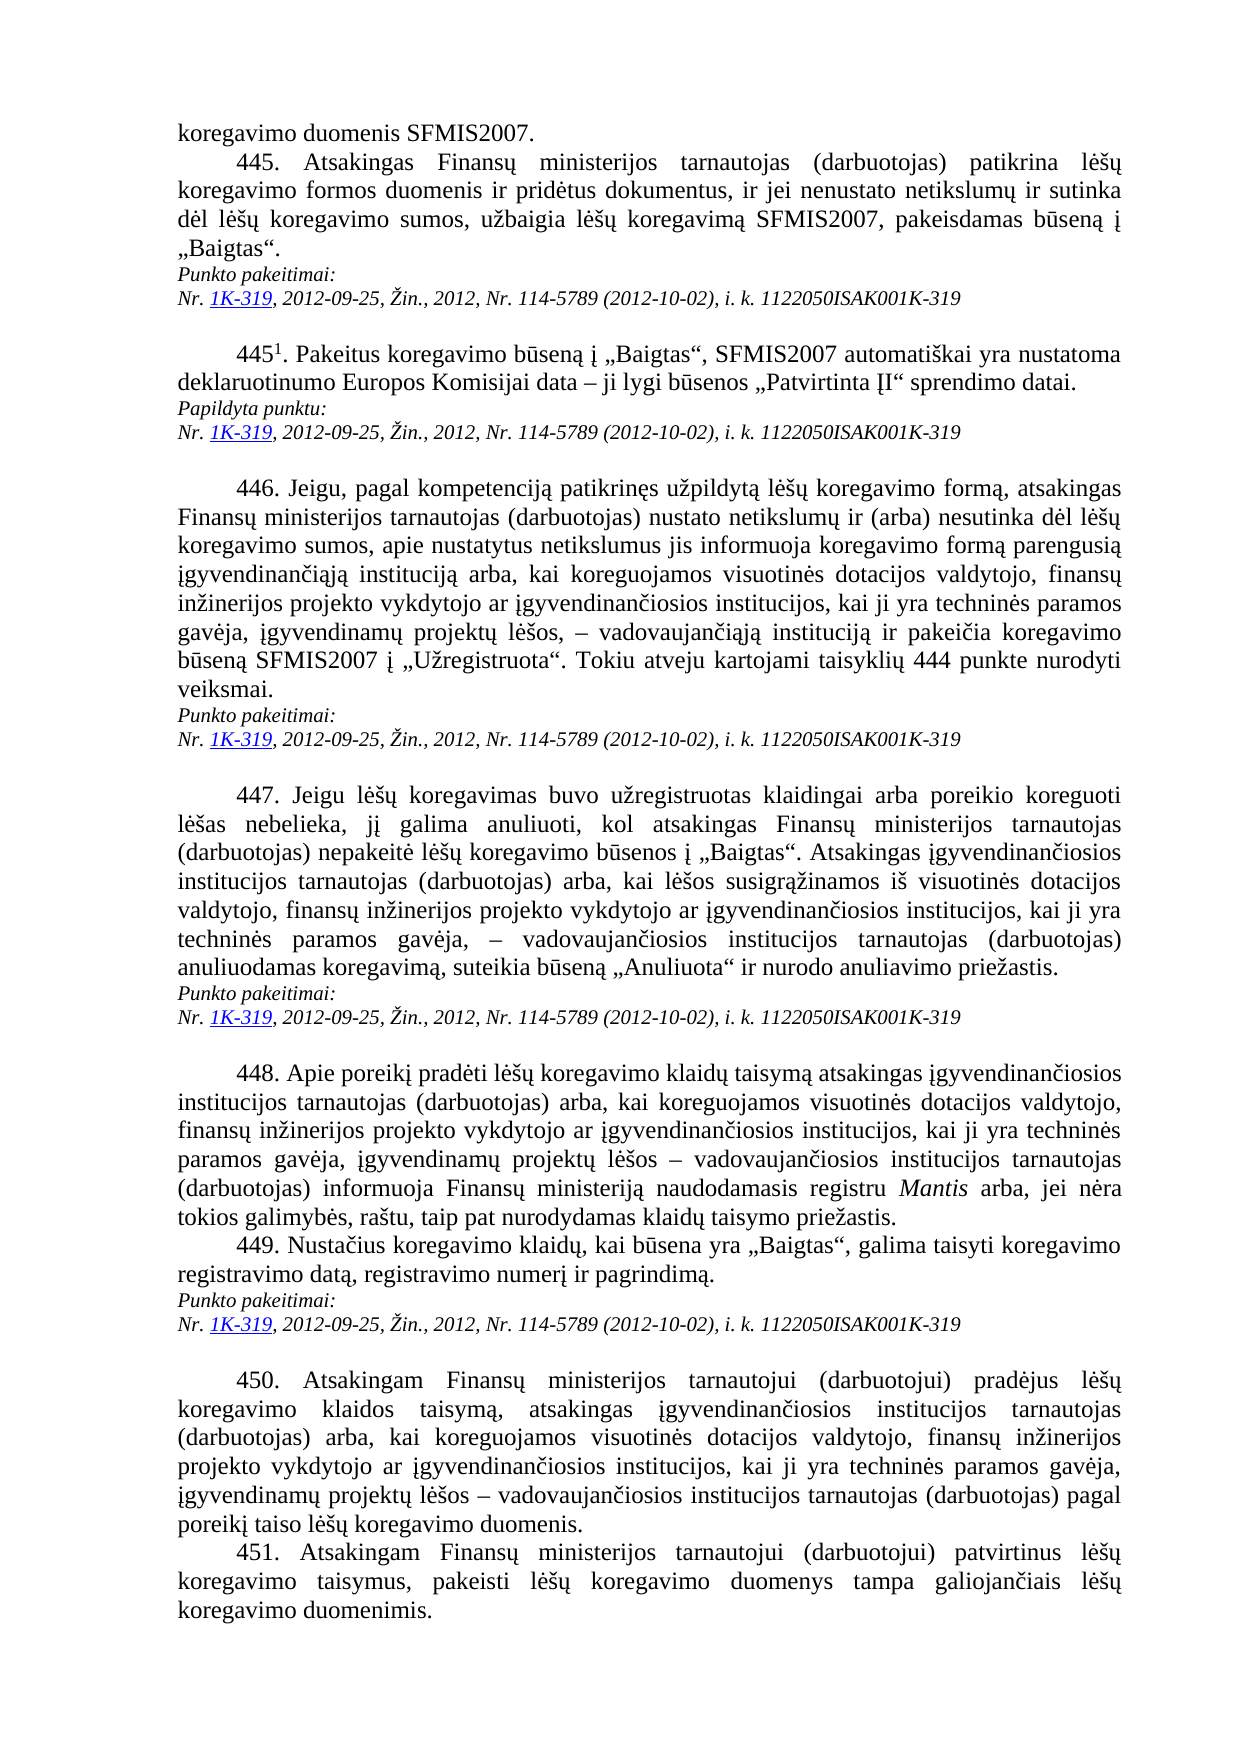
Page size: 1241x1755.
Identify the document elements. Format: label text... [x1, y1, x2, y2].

text 450. Atsakingam Finansų ministerijos tarnautojui (darbuotojui) pradėjus lėšų koregavimo klaidos taisymą, atsakingas įgyvendinančiosios institucijos tarnautojas (darbuotojas) arba, kai koreguojamos visuotinės dotacijos valdytojo, finansų inžinerijos projekto vykdytojo ar įgyvendinančiosios institucijos, kai ji yra techninės paramos gavėja, įgyvendinamų projektų lėšos – vadovaujančiosios institucijos tarnautojas (darbuotojas) pagal poreikį taiso lėšų koregavimo duomenis. [177, 1365, 1122, 1537]
text Papildyta punktu: [177, 396, 1122, 420]
text Punkto pakeitimai: [177, 262, 1122, 286]
text 449. Nustačius koregavimo klaidų, kai būsena yra „Baigtas“, galima taisyti koregavimo registravimo datą, registravimo numerį ir pagrindimą. [177, 1231, 1122, 1288]
text Nr. 1K-319, 2012-09-25, Žin., 2012, Nr. 114-5789 (2012-10-02), i. k. 1122050ISAK001K-319 [177, 420, 1122, 444]
text Nr. 1K-319, 2012-09-25, Žin., 2012, Nr. 114-5789 (2012-10-02), i. k. 1122050ISAK001K-319 [177, 1312, 1122, 1336]
text 4451. Pakeitus koregavimo būseną į „Baigtas“, SFMIS2007 automatiškai yra nustatoma deklaruotinumo Europos Komisijai data – ji lygi būsenos „Patvirtinta ĮI“ sprendimo datai. [177, 339, 1122, 396]
text 451. Atsakingam Finansų ministerijos tarnautojui (darbuotojui) patvirtinus lėšų koregavimo taisymus, pakeisti lėšų koregavimo duomenys tampa galiojančiais lėšų koregavimo duomenimis. [177, 1537, 1122, 1624]
text 445. Atsakingas Finansų ministerijos tarnautojas (darbuotojas) patikrina lėšų koregavimo formos duomenis ir pridėtus dokumentus, ir jei nenustato netikslumų ir sutinka dėl lėšų koregavimo sumos, užbaigia lėšų koregavimą SFMIS2007, pakeisdamas būseną į „Baigtas“. [177, 147, 1122, 262]
text Nr. 1K-319, 2012-09-25, Žin., 2012, Nr. 114-5789 (2012-10-02), i. k. 1122050ISAK001K-319 [177, 727, 1122, 751]
text 446. Jeigu, pagal kompetenciją patikrinęs užpildytą lėšų koregavimo formą, atsakingas Finansų ministerijos tarnautojas (darbuotojas) nustato netikslumų ir (arba) nesutinka dėl lėšų koregavimo sumos, apie nustatytus netikslumus jis informuoja koregavimo formą parengusią įgyvendinančiąją instituciją arba, kai koreguojamos visuotinės dotacijos valdytojo, finansų inžinerijos projekto vykdytojo ar įgyvendinančiosios institucijos, kai ji yra techninės paramos gavėja, įgyvendinamų projektų lėšos, – vadovaujančiąją instituciją ir pakeičia koregavimo būseną SFMIS2007 į „Užregistruota“. Tokiu atveju kartojami taisyklių 444 punkte nurodyti veiksmai. [177, 473, 1122, 703]
text Punkto pakeitimai: [177, 1288, 1122, 1312]
text Nr. 1K-319, 2012-09-25, Žin., 2012, Nr. 114-5789 (2012-10-02), i. k. 1122050ISAK001K-319 [177, 1005, 1122, 1029]
text 448. Apie poreikį pradėti lėšų koregavimo klaidų taisymą atsakingas įgyvendinančiosios institucijos tarnautojas (darbuotojas) arba, kai koreguojamos visuotinės dotacijos valdytojo, finansų inžinerijos projekto vykdytojo ar įgyvendinančiosios institucijos, kai ji yra techninės paramos gavėja, įgyvendinamų projektų lėšos – vadovaujančiosios institucijos tarnautojas (darbuotojas) informuoja Finansų ministeriją naudodamasis registru Mantis arba, jei nėra tokios galimybės, raštu, taip pat nurodydamas klaidų taisymo priežastis. [177, 1058, 1122, 1231]
text koregavimo duomenis SFMIS2007. [177, 118, 1122, 147]
text Nr. 1K-319, 2012-09-25, Žin., 2012, Nr. 114-5789 (2012-10-02), i. k. 1122050ISAK001K-319 [177, 286, 1122, 310]
text 447. Jeigu lėšų koregavimas buvo užregistruotas klaidingai arba poreikio koreguoti lėšas nebelieka, jį galima anuliuoti, kol atsakingas Finansų ministerijos tarnautojas (darbuotojas) nepakeitė lėšų koregavimo būsenos į „Baigtas“. Atsakingas įgyvendinančiosios institucijos tarnautojas (darbuotojas) arba, kai lėšos susigrąžinamos iš visuotinės dotacijos valdytojo, finansų inžinerijos projekto vykdytojo ar įgyvendinančiosios institucijos, kai ji yra techninės paramos gavėja, – vadovaujančiosios institucijos tarnautojas (darbuotojas) anuliuodamas koregavimą, suteikia būseną „Anuliuota“ ir nurodo anuliavimo priežastis. [177, 780, 1122, 981]
text Punkto pakeitimai: [177, 981, 1122, 1005]
text Punkto pakeitimai: [177, 703, 1122, 727]
